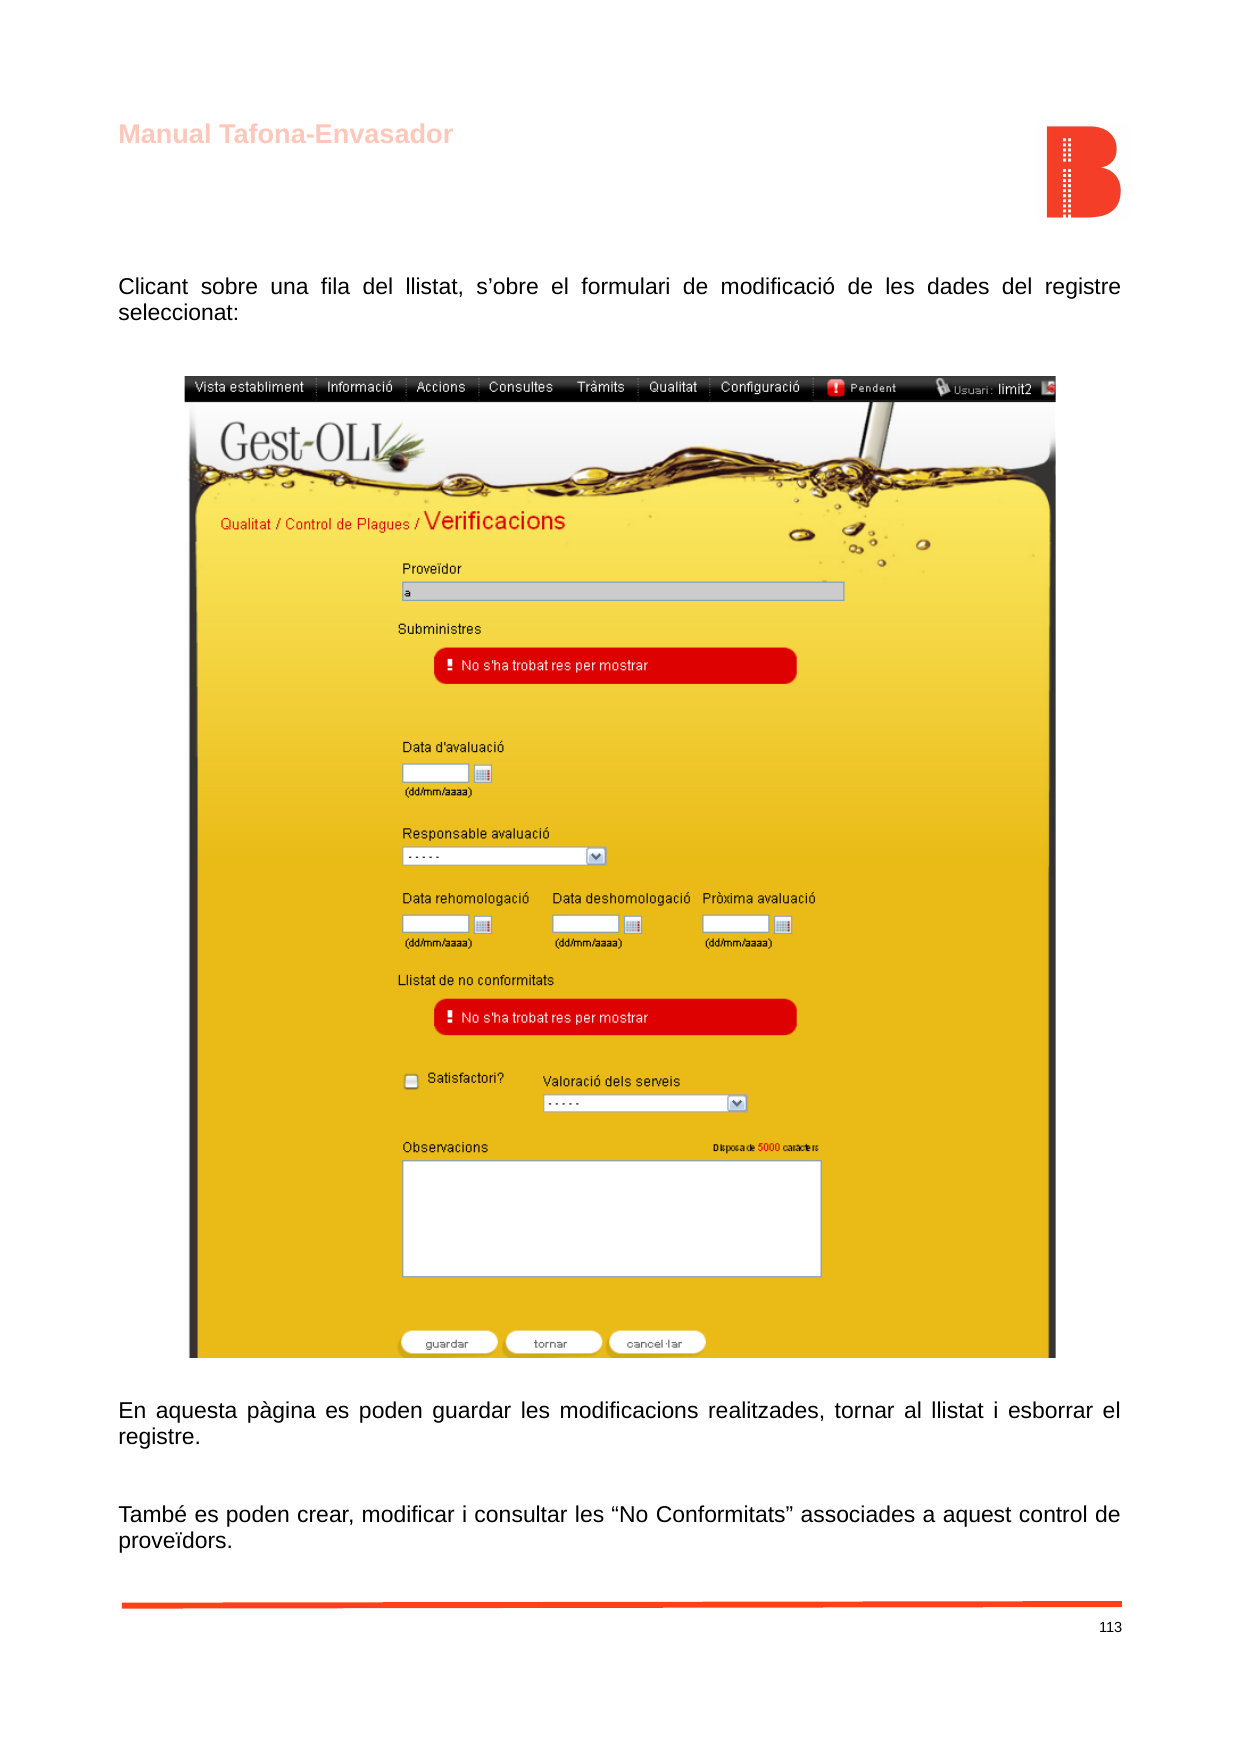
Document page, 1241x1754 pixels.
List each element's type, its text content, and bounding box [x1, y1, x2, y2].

text També es poden crear, modificar i consultar les “No Conformitats” associades a aquest control de proveïdors. [118, 1501, 1122, 1553]
text Clicant sobre una fila del llistat, s’obre el formulari de modificació de les dades del registre seleccionat: [118, 273, 1122, 325]
picture [184, 376, 1056, 1358]
text En aquesta pàgina es poden guardar les modificacions realitzades, tornar al llistat i esborrar el registre. [118, 1397, 1122, 1449]
picture [1036, 124, 1130, 221]
